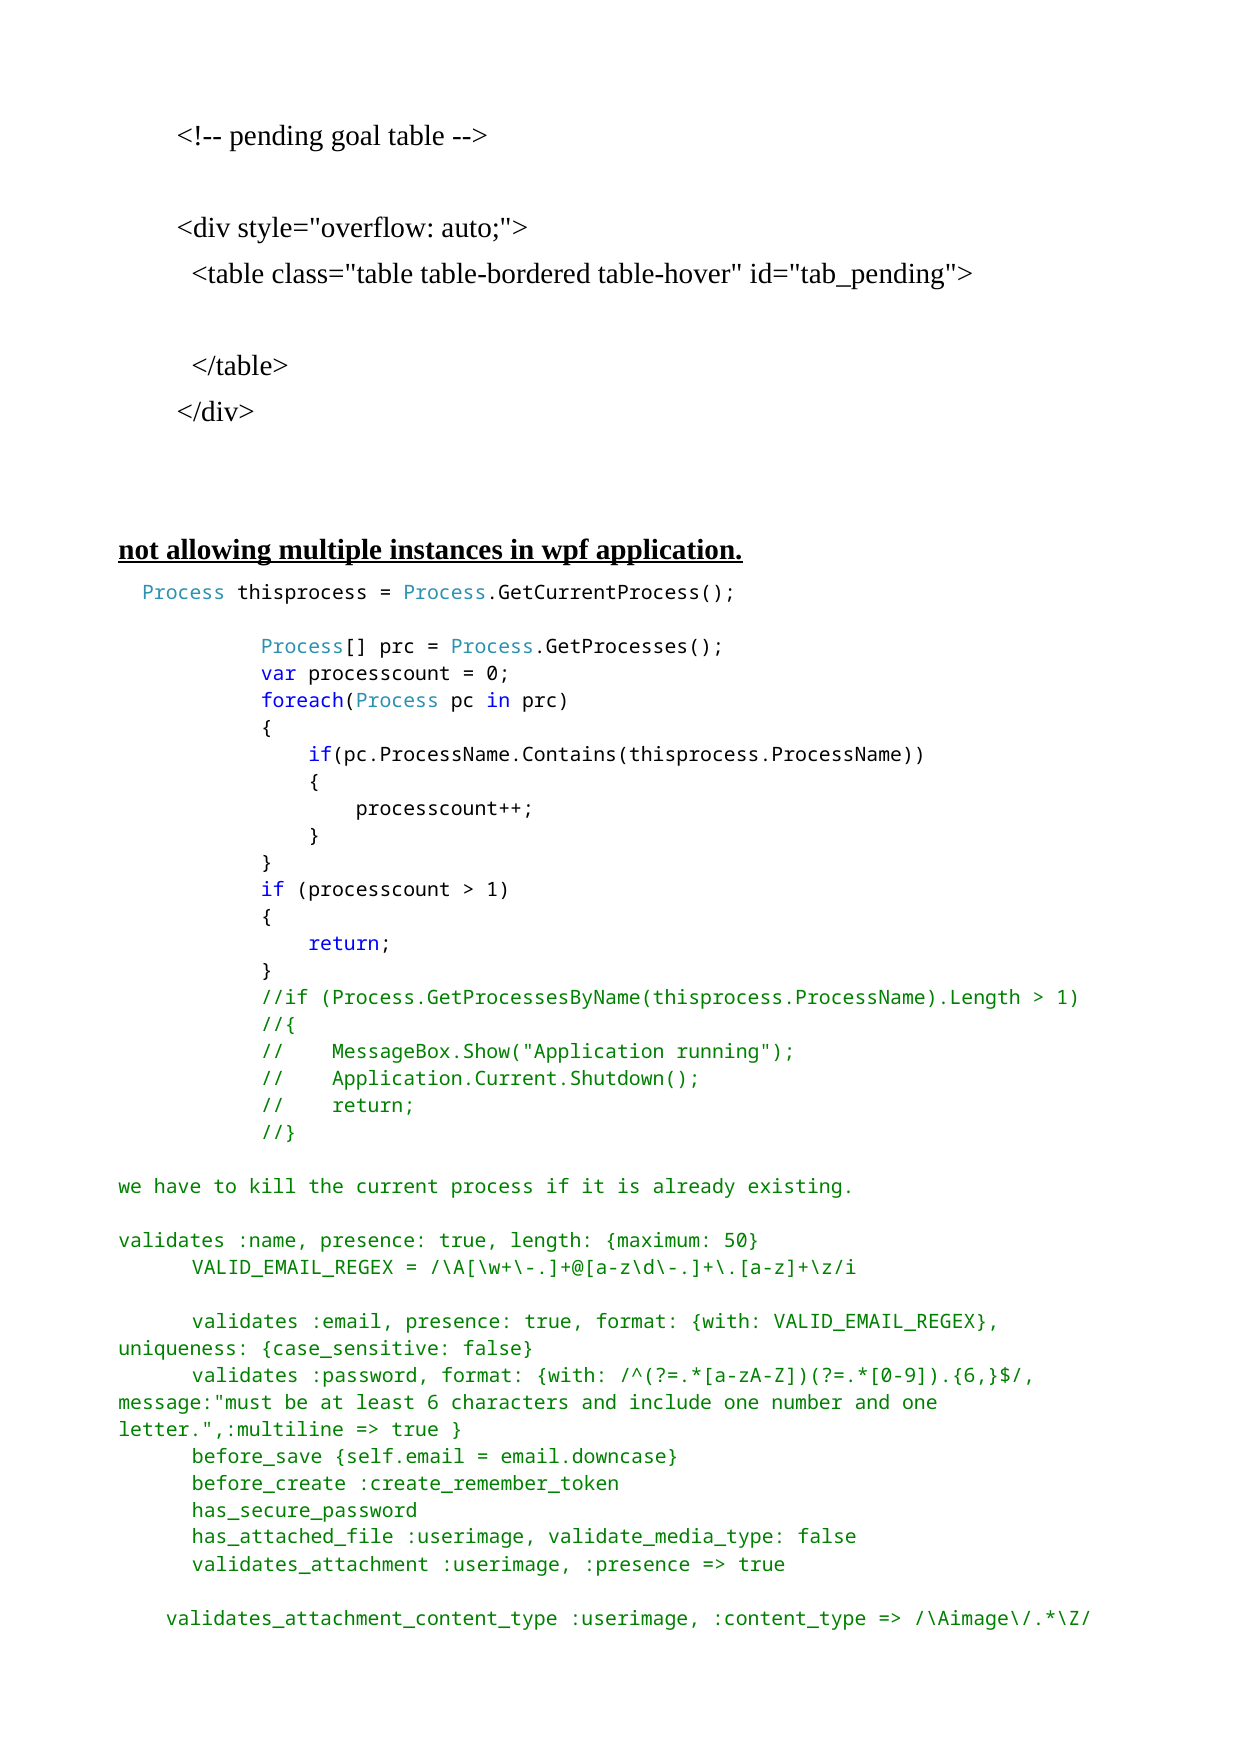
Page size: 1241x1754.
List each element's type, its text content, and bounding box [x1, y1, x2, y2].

text validates :name, presence: true, length: {maximum: 50} [118, 1226, 1122, 1253]
text Process thisprocess = Process.GetCurrentProcess(); [118, 578, 1122, 606]
text processcount++; [118, 794, 1122, 821]
text foreach(Process pc in prc) [118, 686, 1122, 713]
text <div style="overflow: auto;"> [118, 210, 1122, 244]
text not allowing multiple instances in wpf application. [118, 532, 1122, 566]
text before_save {self.email = email.downcase} [118, 1442, 1122, 1469]
text { [118, 713, 1122, 740]
text </div> [118, 394, 1122, 428]
text validates :password, format: {with: /^(?=.*[a-zA-Z])(?=.*[0-9]).{6,}$/, message:"must be at least 6 characters and include one number and one letter.",:multiline => true } [118, 1361, 1122, 1442]
text { [118, 767, 1122, 794]
text // return; [118, 1091, 1122, 1118]
text var processcount = 0; [118, 659, 1122, 686]
text //if (Process.GetProcessesByName(thisprocess.ProcessName).Length > 1) [118, 983, 1122, 1010]
text </table> [118, 348, 1122, 382]
text } [118, 821, 1122, 848]
text //} [118, 1118, 1122, 1145]
text validates_attachment :userimage, :presence => true [118, 1550, 1122, 1577]
text } [118, 848, 1122, 875]
text validates :email, presence: true, format: {with: VALID_EMAIL_REGEX}, uniqueness: {case_sensitive: false} [118, 1307, 1122, 1361]
text we have to kill the current process if it is already existing. [118, 1172, 1122, 1199]
text } [118, 956, 1122, 983]
text { [118, 902, 1122, 929]
text VALID_EMAIL_REGEX = /\A[\w+\-.]+@[a-z\d\-.]+\.[a-z]+\z/i [118, 1253, 1122, 1280]
text has_secure_password [118, 1496, 1122, 1523]
text //{ [118, 1010, 1122, 1037]
text // MessageBox.Show("Application running"); [118, 1037, 1122, 1064]
text return; [118, 929, 1122, 956]
text <!-- pending goal table --> [118, 118, 1122, 152]
text if(pc.ProcessName.Contains(thisprocess.ProcessName)) [118, 740, 1122, 767]
text <table class="table table-bordered table-hover" id="tab_pending"> [118, 256, 1122, 290]
text Process[] prc = Process.GetProcesses(); [118, 632, 1122, 659]
text // Application.Current.Shutdown(); [118, 1064, 1122, 1091]
text validates_attachment_content_type :userimage, :content_type => /\Aimage\/.*\Z/ [118, 1604, 1122, 1631]
text has_attached_file :userimage, validate_media_type: false [118, 1523, 1122, 1550]
text if (processcount > 1) [118, 875, 1122, 902]
text before_create :create_remember_token [118, 1469, 1122, 1496]
